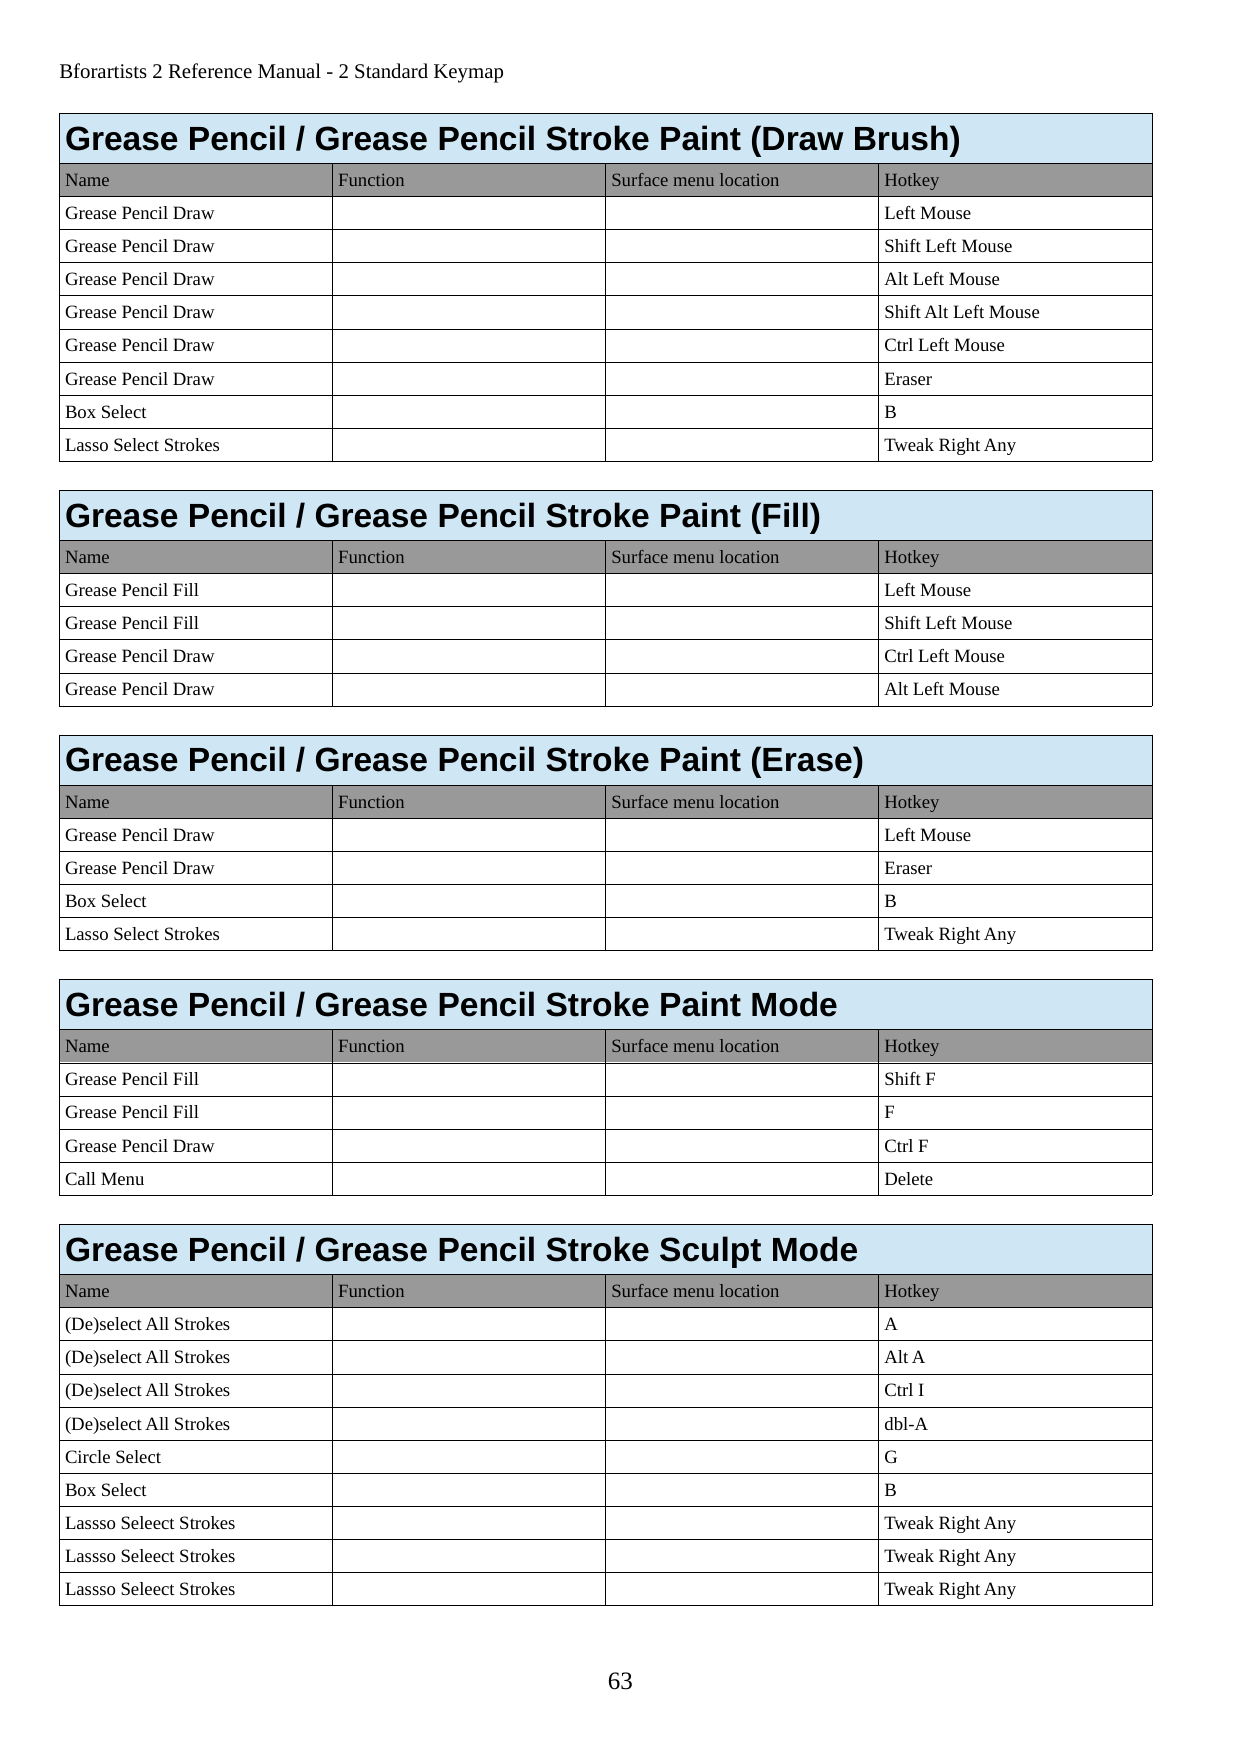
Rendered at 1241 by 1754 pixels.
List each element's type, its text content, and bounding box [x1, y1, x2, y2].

table_cell Surface menu location [606, 164, 878, 196]
table_cell Alt Left Mouse [879, 674, 1152, 706]
table_cell [606, 1408, 878, 1440]
table_cell [333, 1573, 605, 1605]
table_cell [606, 1341, 878, 1373]
table_cell Grease Pencil Fill [60, 1097, 332, 1129]
table_cell Grease Pencil Draw [60, 640, 332, 672]
table_cell Hotkey [879, 164, 1152, 196]
table_cell Surface menu location [606, 541, 878, 573]
table_cell Function [333, 1275, 605, 1307]
table_cell [606, 263, 878, 295]
table_cell Alt A [879, 1341, 1152, 1373]
table_cell [333, 885, 605, 917]
table_cell Surface menu location [606, 786, 878, 818]
table_cell Name [60, 1275, 332, 1307]
table_header Grease Pencil / Grease Pencil Stroke Paint (Fill) [60, 491, 1152, 540]
table_cell A [879, 1308, 1152, 1340]
table_header Grease Pencil / Grease Pencil Stroke Paint Mode [60, 980, 1152, 1029]
table_cell [333, 1375, 605, 1407]
table_cell Delete [879, 1163, 1152, 1195]
table_cell Grease Pencil Draw [60, 363, 332, 395]
table_cell Grease Pencil Draw [60, 852, 332, 884]
table_cell [606, 885, 878, 917]
table_cell [333, 1474, 605, 1506]
table_cell [606, 396, 878, 428]
table_cell Call Menu [60, 1163, 332, 1195]
table_cell Grease Pencil Fill [60, 607, 332, 639]
table_cell [333, 1308, 605, 1340]
table_cell Tweak Right Any [879, 1540, 1152, 1572]
table_cell [333, 197, 605, 229]
table_cell Shift Left Mouse [879, 230, 1152, 262]
table_cell Hotkey [879, 786, 1152, 818]
table_cell Hotkey [879, 1030, 1152, 1062]
table_cell Box Select [60, 396, 332, 428]
table_cell [333, 330, 605, 362]
table_cell [606, 1097, 878, 1129]
table_cell [333, 1540, 605, 1572]
table_cell [606, 330, 878, 362]
table_cell Surface menu location [606, 1030, 878, 1062]
table_cell [606, 607, 878, 639]
table_cell Eraser [879, 852, 1152, 884]
table_cell [606, 1163, 878, 1195]
table_cell [333, 396, 605, 428]
table_cell G [879, 1441, 1152, 1473]
table_cell Left Mouse [879, 819, 1152, 851]
table_cell Name [60, 164, 332, 196]
table_cell [333, 363, 605, 395]
table_cell Name [60, 1030, 332, 1062]
table_cell Box Select [60, 1474, 332, 1506]
table_cell Grease Pencil Draw [60, 674, 332, 706]
table_cell Ctrl I [879, 1375, 1152, 1407]
table_cell B [879, 885, 1152, 917]
table_cell B [879, 1474, 1152, 1506]
table_cell [333, 918, 605, 950]
table_cell [606, 674, 878, 706]
table_cell Tweak Right Any [879, 918, 1152, 950]
table_cell [606, 230, 878, 262]
table_cell [606, 574, 878, 606]
table_cell Lassso Seleect Strokes [60, 1573, 332, 1605]
table_cell dbl-A [879, 1408, 1152, 1440]
table_cell Grease Pencil Fill [60, 1064, 332, 1096]
table_cell Shift Left Mouse [879, 607, 1152, 639]
table_header Grease Pencil / Grease Pencil Stroke Paint (Erase) [60, 736, 1152, 785]
table_cell [333, 1097, 605, 1129]
table_cell F [879, 1097, 1152, 1129]
table_cell [606, 1540, 878, 1572]
table_cell [333, 1408, 605, 1440]
table_cell [333, 263, 605, 295]
table_cell Function [333, 164, 605, 196]
table_cell Grease Pencil Draw [60, 197, 332, 229]
table_cell [606, 1064, 878, 1096]
table_cell [333, 852, 605, 884]
table_cell Function [333, 541, 605, 573]
table_cell [606, 1441, 878, 1473]
table_cell Shift F [879, 1064, 1152, 1096]
table_cell Hotkey [879, 1275, 1152, 1307]
table_cell Grease Pencil Draw [60, 230, 332, 262]
table_cell Lassso Seleect Strokes [60, 1540, 332, 1572]
table_cell (De)select All Strokes [60, 1341, 332, 1373]
table_cell Shift Alt Left Mouse [879, 296, 1152, 328]
table_cell [606, 918, 878, 950]
table_cell Alt Left Mouse [879, 263, 1152, 295]
table_cell [606, 1573, 878, 1605]
table_cell [606, 363, 878, 395]
table_cell Ctrl F [879, 1130, 1152, 1162]
table_cell [333, 230, 605, 262]
table_cell [333, 1163, 605, 1195]
table_cell [333, 640, 605, 672]
table_cell [333, 1064, 605, 1096]
table_cell [606, 429, 878, 461]
table_header Grease Pencil / Grease Pencil Stroke Paint (Draw Brush) [60, 114, 1152, 163]
table_cell [333, 674, 605, 706]
table_cell Ctrl Left Mouse [879, 330, 1152, 362]
table_cell (De)select All Strokes [60, 1375, 332, 1407]
table_cell [333, 607, 605, 639]
table_cell [333, 1341, 605, 1373]
table_cell Grease Pencil Draw [60, 819, 332, 851]
table_cell Grease Pencil Draw [60, 1130, 332, 1162]
table_cell [333, 574, 605, 606]
table_cell Lasso Select Strokes [60, 429, 332, 461]
table_cell Left Mouse [879, 197, 1152, 229]
table_cell Tweak Right Any [879, 1507, 1152, 1539]
table_cell Name [60, 786, 332, 818]
table_cell [606, 640, 878, 672]
table_cell Surface menu location [606, 1275, 878, 1307]
table_cell Left Mouse [879, 574, 1152, 606]
table_cell [606, 1130, 878, 1162]
table_cell Grease Pencil Draw [60, 296, 332, 328]
table_cell Lassso Seleect Strokes [60, 1507, 332, 1539]
table_cell Box Select [60, 885, 332, 917]
table_cell Hotkey [879, 541, 1152, 573]
table_cell (De)select All Strokes [60, 1308, 332, 1340]
table_cell Tweak Right Any [879, 429, 1152, 461]
table_header Grease Pencil / Grease Pencil Stroke Sculpt Mode [60, 1225, 1152, 1274]
table_cell [333, 1130, 605, 1162]
table_cell [606, 296, 878, 328]
table_cell Ctrl Left Mouse [879, 640, 1152, 672]
table_cell [606, 1375, 878, 1407]
table_cell Lasso Select Strokes [60, 918, 332, 950]
table_cell [333, 296, 605, 328]
table_cell [606, 1474, 878, 1506]
table_cell Name [60, 541, 332, 573]
table_cell [606, 819, 878, 851]
table_cell [333, 1507, 605, 1539]
table_cell Circle Select [60, 1441, 332, 1473]
table_cell Grease Pencil Fill [60, 574, 332, 606]
table_cell Function [333, 1030, 605, 1062]
table_cell (De)select All Strokes [60, 1408, 332, 1440]
table_cell [333, 429, 605, 461]
table_cell [606, 197, 878, 229]
table_cell Tweak Right Any [879, 1573, 1152, 1605]
table_cell [333, 1441, 605, 1473]
table_cell Grease Pencil Draw [60, 330, 332, 362]
table_cell Grease Pencil Draw [60, 263, 332, 295]
table_cell Eraser [879, 363, 1152, 395]
table_cell [606, 1507, 878, 1539]
table_cell B [879, 396, 1152, 428]
table_cell Function [333, 786, 605, 818]
table_cell [606, 852, 878, 884]
table_cell [606, 1308, 878, 1340]
table_cell [333, 819, 605, 851]
